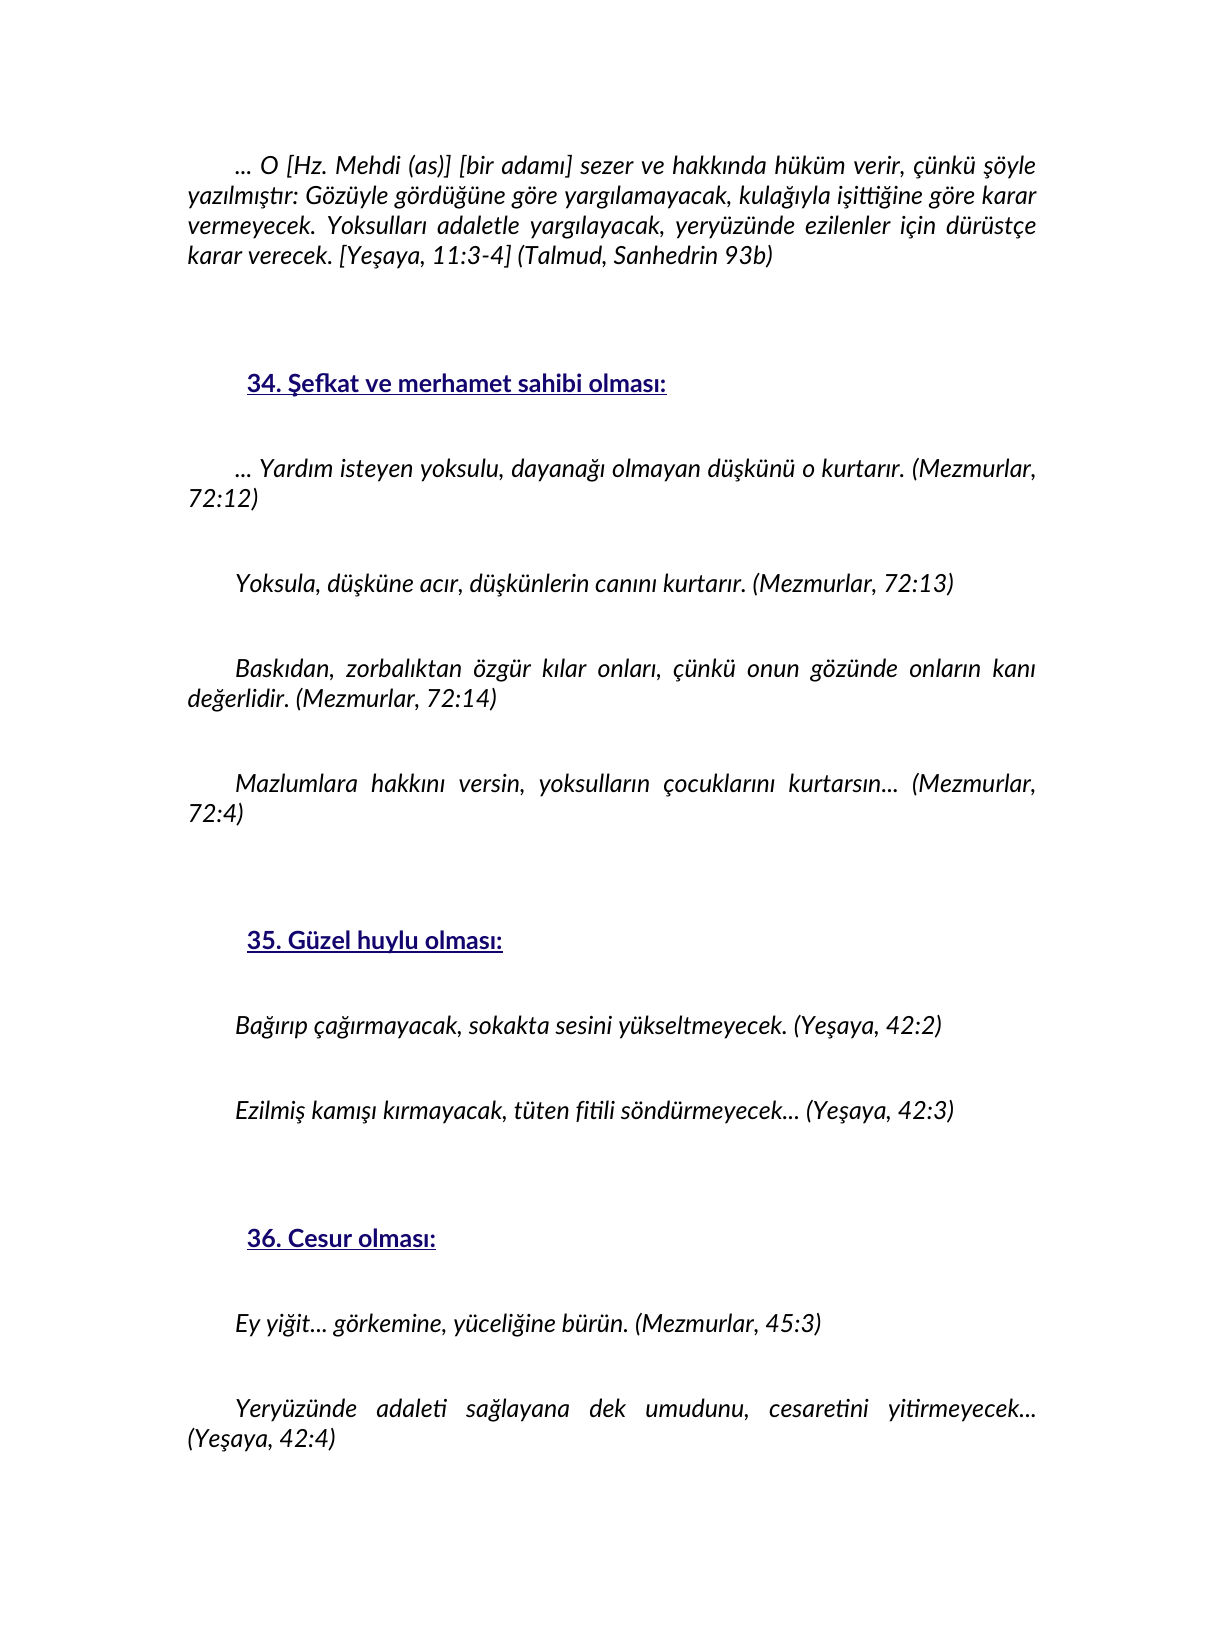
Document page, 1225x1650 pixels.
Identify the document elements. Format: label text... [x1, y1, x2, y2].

text Ezilmiş kamışı kırmayacak, tüten fitili söndürmeyecek... (Yeşaya, 42:3) [187, 1095, 1037, 1125]
text Bağırıp çağırmayacak, sokakta sesini yükseltmeyecek. (Yeşaya, 42:2) [187, 1010, 1037, 1040]
text Yeryüzünde adaleti sağlayana dek umudunu, cesaretini yitirmeyecek... (Yeşaya, 42:4) [187, 1392, 1037, 1452]
text ... O [Hz. Mehdi (as)] [bir adamı] sezer ve hakkında hüküm verir, çünkü şöyle yazılmıştır: Gözüyle gördüğüne göre yargılamayacak, kulağıyla işittiğine göre karar vermeyecek. Yoksulları adaletle yargılayacak, yeryüzünde ezilenler için dürüstçe karar verecek. [Yeşaya, 11:3-4] (Talmud, Sanhedrin 93b) [187, 150, 1037, 270]
text Mazlumlara hakkını versin, yoksulların çocuklarını kurtarsın... (Mezmurlar, 72:4) [187, 767, 1037, 827]
text 35. Güzel huylu olması: [187, 925, 1037, 955]
text ... Yardım isteyen yoksulu, dayanağı olmayan düşkünü o kurtarır. (Mezmurlar, 72:12) [187, 452, 1037, 512]
text 36. Cesur olması: [187, 1222, 1037, 1252]
text Yoksula, düşküne acır, düşkünlerin canını kurtarır. (Mezmurlar, 72:13) [187, 567, 1037, 597]
text Ey yiğit... görkemine, yüceliğine bürün. (Mezmurlar, 45:3) [187, 1307, 1037, 1337]
text 34. Şefkat ve merhamet sahibi olması: [187, 367, 1037, 397]
text Baskıdan, zorbalıktan özgür kılar onları, çünkü onun gözünde onların kanı değerlidir. (Mezmurlar, 72:14) [187, 652, 1037, 712]
